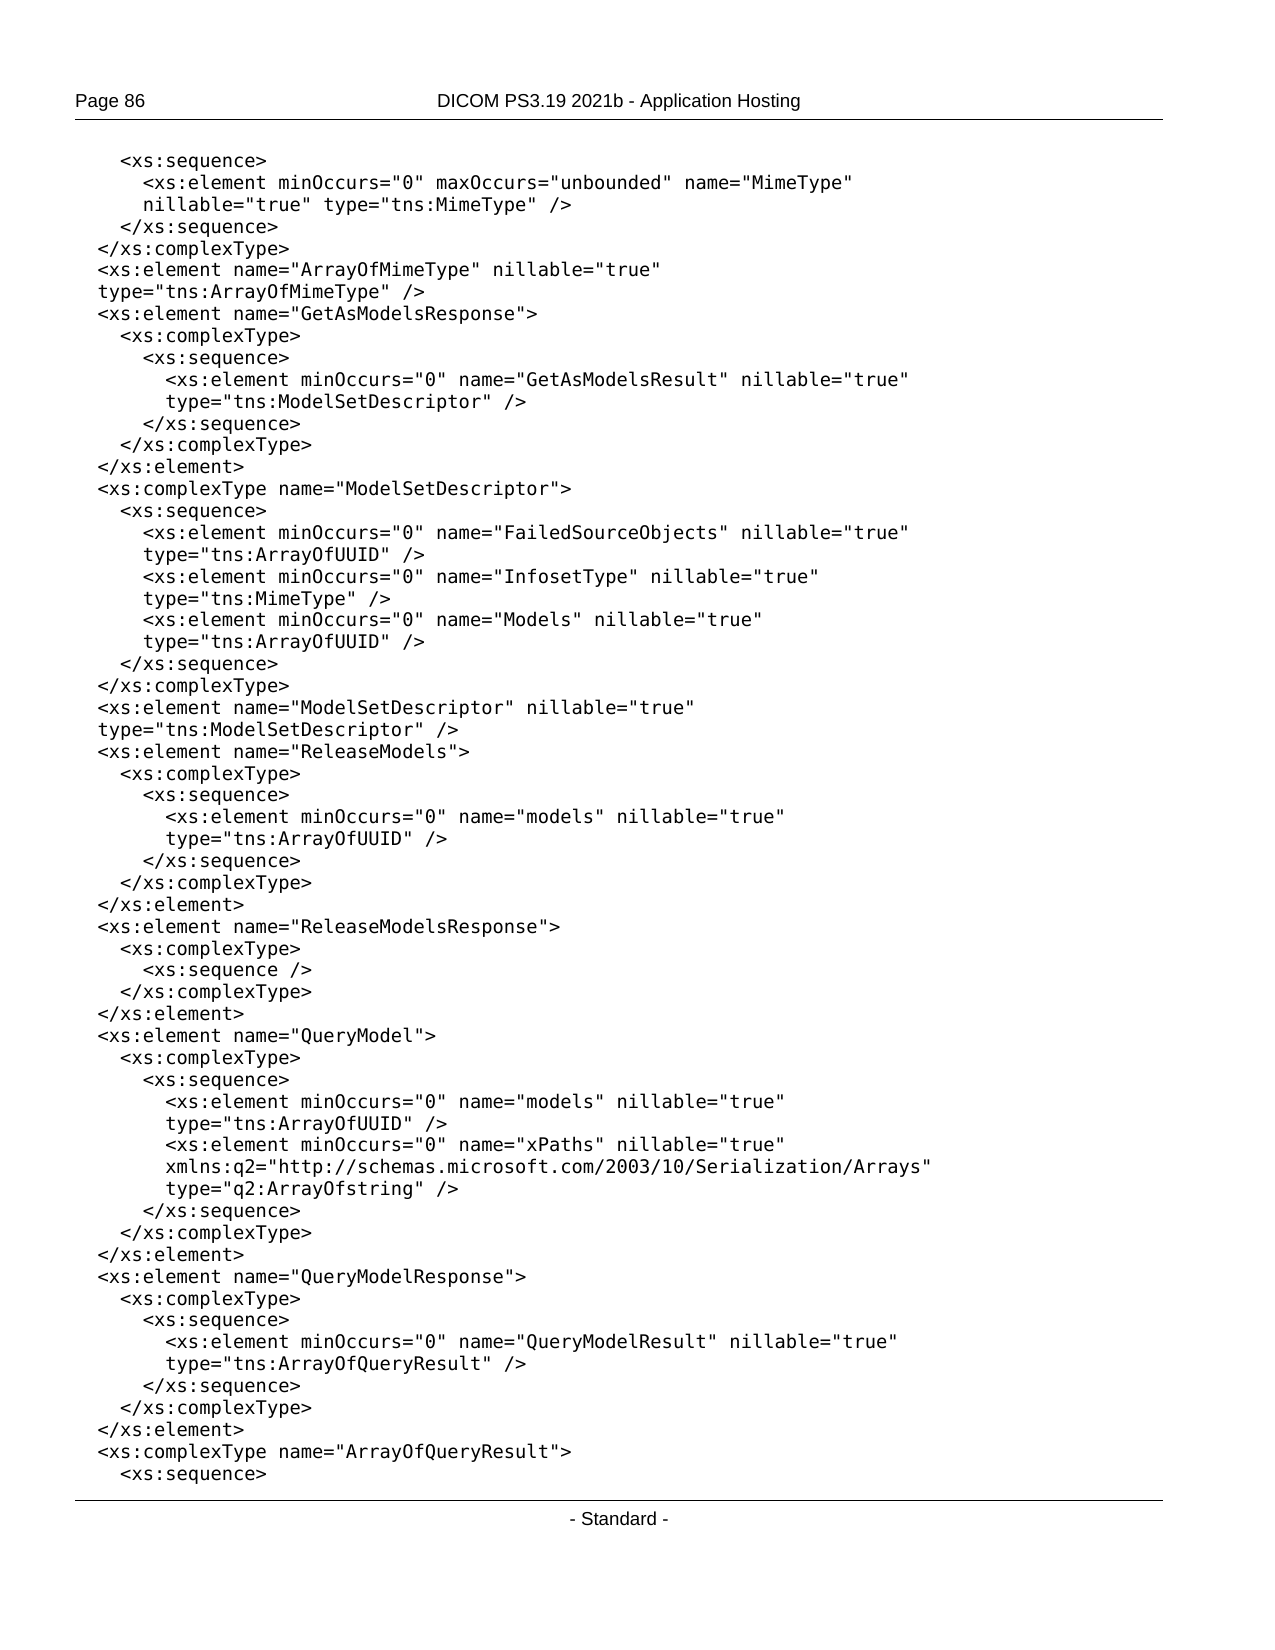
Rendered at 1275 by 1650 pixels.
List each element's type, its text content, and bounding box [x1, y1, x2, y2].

text <xs:sequence> <xs:element minOccurs="0" maxOccurs="unbounded" name="MimeType" nillable="true" type="tns:MimeType" /> </xs:sequence> </xs:complexType> <xs:element name="ArrayOfMimeType" nillable="true" type="tns:ArrayOfMimeType" /> <xs:element name="GetAsModelsResponse"> <xs:complexType> <xs:sequence> <xs:element minOccurs="0" name="GetAsModelsResult" nillable="true" type="tns:ModelSetDescriptor" /> </xs:sequence> </xs:complexType> </xs:element> <xs:complexType name="ModelSetDescriptor"> <xs:sequence> <xs:element minOccurs="0" name="FailedSourceObjects" nillable="true" type="tns:ArrayOfUUID" /> <xs:element minOccurs="0" name="InfosetType" nillable="true" type="tns:MimeType" /> <xs:element minOccurs="0" name="Models" nillable="true" type="tns:ArrayOfUUID" /> </xs:sequence> </xs:complexType> <xs:element name="ModelSetDescriptor" nillable="true" type="tns:ModelSetDescriptor" /> <xs:element name="ReleaseModels"> <xs:complexType> <xs:sequence> <xs:element minOccurs="0" name="models" nillable="true" type="tns:ArrayOfUUID" /> </xs:sequence> </xs:complexType> </xs:element> <xs:element name="ReleaseModelsResponse"> <xs:complexType> <xs:sequence /> </xs:complexType> </xs:element> <xs:element name="QueryModel"> <xs:complexType> <xs:sequence> <xs:element minOccurs="0" name="models" nillable="true" type="tns:ArrayOfUUID" /> <xs:element minOccurs="0" name="xPaths" nillable="true" xmlns:q2="http://schemas.microsoft.com/2003/10/Serialization/Arrays" type="q2:ArrayOfstring" /> </xs:sequence> </xs:complexType> </xs:element> <xs:element name="QueryModelResponse"> <xs:complexType> <xs:sequence> <xs:element minOccurs="0" name="QueryModelResult" nillable="true" type="tns:ArrayOfQueryResult" /> </xs:sequence> </xs:complexType> </xs:element> <xs:complexType name="ArrayOfQueryResult"> <xs:sequence> [75, 150, 1162, 1484]
